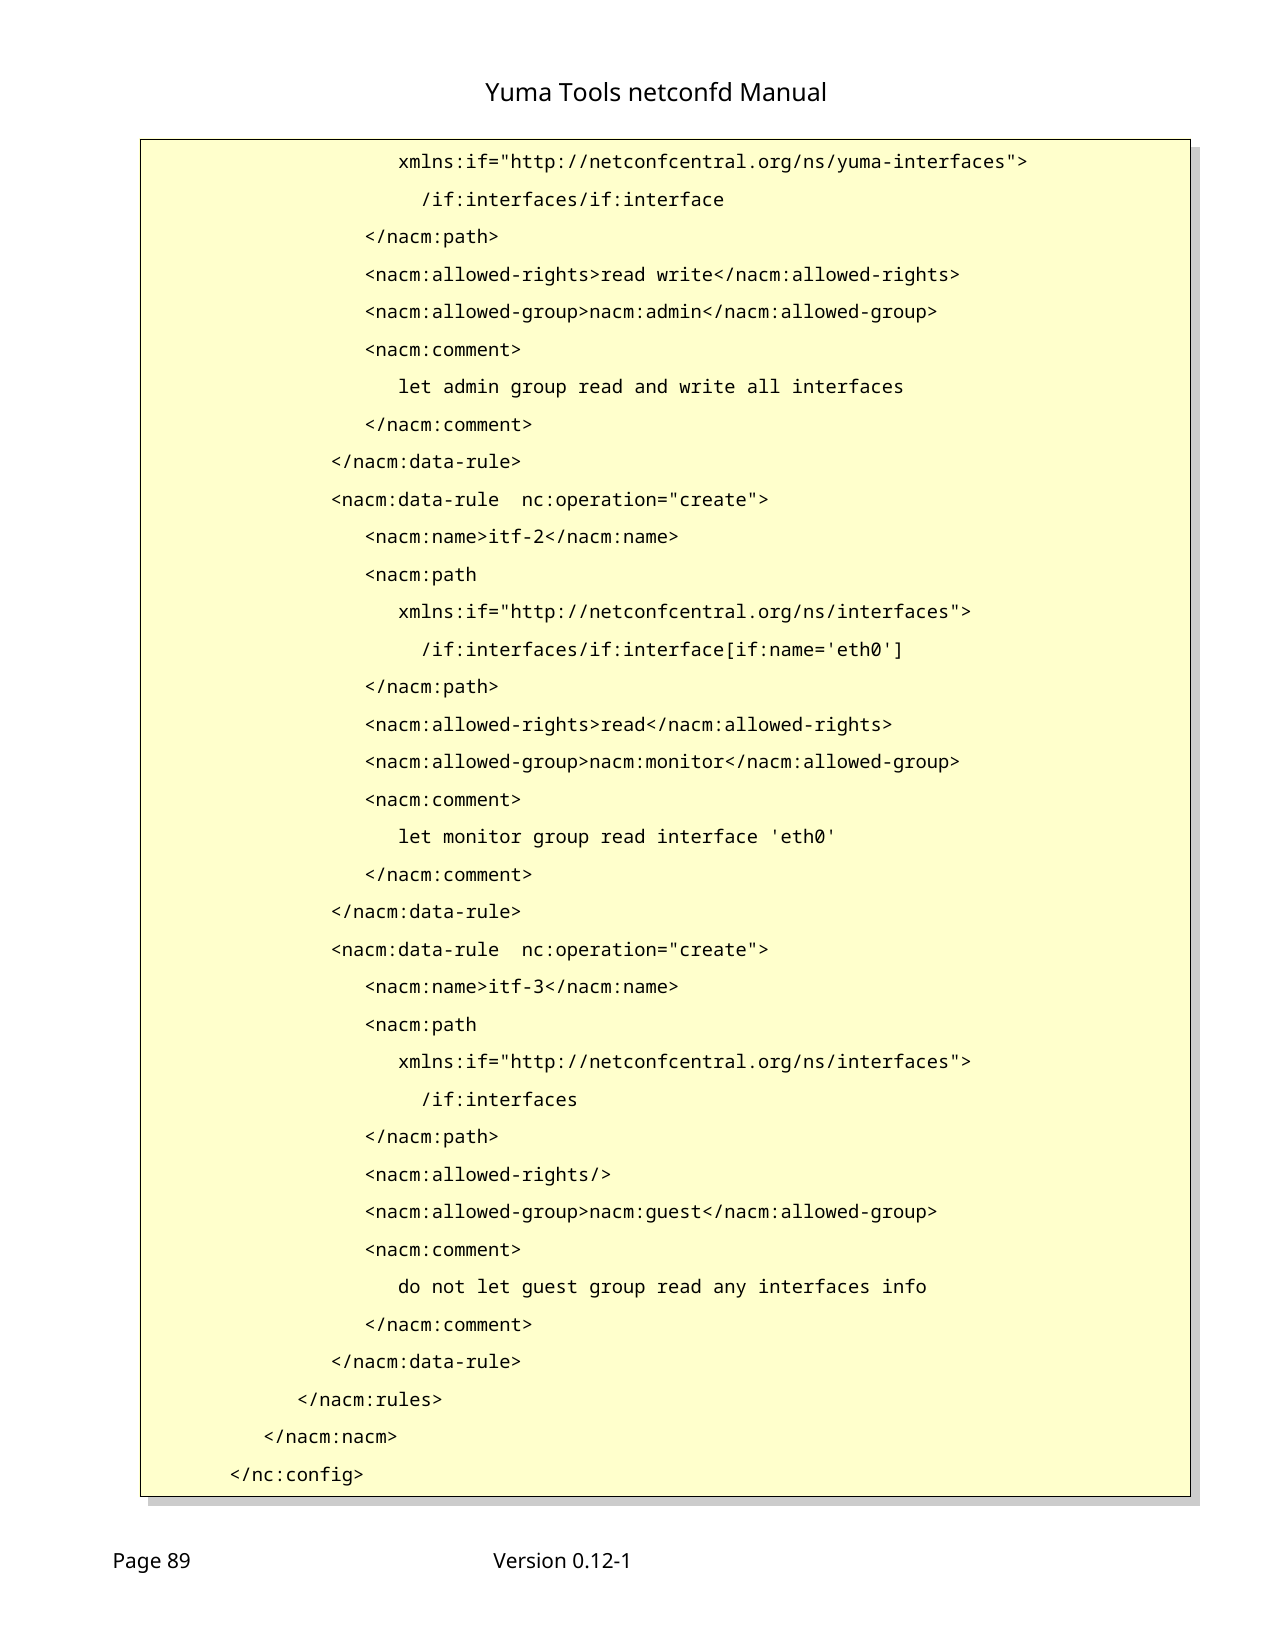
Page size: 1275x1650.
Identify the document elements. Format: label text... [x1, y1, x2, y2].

text </nacm:nacm> [141, 1413, 1190, 1449]
text <nacm:data-rule nc:operation="create"> [141, 926, 1190, 962]
text </nacm:path> [141, 1113, 1190, 1149]
text <nacm:allowed-rights>read</nacm:allowed-rights> [141, 701, 1190, 737]
text <nacm:allowed-rights/> [141, 1151, 1190, 1187]
text <nacm:allowed-rights>read write</nacm:allowed-rights> [141, 251, 1190, 287]
text <nacm:name>itf-2</nacm:name> [141, 513, 1190, 549]
text /if:interfaces/if:interface[if:name='eth0'] [141, 626, 1190, 662]
text <nacm:name>itf-3</nacm:name> [141, 963, 1190, 999]
text </nacm:comment> [141, 851, 1190, 887]
text xmlns:if="http://netconfcentral.org/ns/interfaces"> [141, 1038, 1190, 1074]
text /if:interfaces/if:interface [141, 176, 1190, 212]
text <nacm:path [141, 1001, 1190, 1037]
text </nacm:data-rule> [141, 1338, 1190, 1374]
text </nacm:path> [141, 663, 1190, 699]
text /if:interfaces [141, 1076, 1190, 1112]
text let monitor group read interface 'eth0' [141, 813, 1190, 849]
text xmlns:if="http://netconfcentral.org/ns/yuma-interfaces"> [141, 140, 1190, 174]
text </nacm:rules> [141, 1376, 1190, 1412]
text <nacm:path [141, 551, 1190, 587]
text do not let guest group read any interfaces info [141, 1263, 1190, 1299]
text <nacm:comment> [141, 326, 1190, 362]
text xmlns:if="http://netconfcentral.org/ns/interfaces"> [141, 588, 1190, 624]
text <nacm:allowed-group>nacm:monitor</nacm:allowed-group> [141, 738, 1190, 774]
text </nacm:path> [141, 213, 1190, 249]
text </nc:config> [141, 1451, 1190, 1496]
text <nacm:allowed-group>nacm:admin</nacm:allowed-group> [141, 288, 1190, 324]
text </nacm:comment> [141, 401, 1190, 437]
text <nacm:data-rule nc:operation="create"> [141, 476, 1190, 512]
text <nacm:allowed-group>nacm:guest</nacm:allowed-group> [141, 1188, 1190, 1224]
text </nacm:data-rule> [141, 438, 1190, 474]
text <nacm:comment> [141, 1226, 1190, 1262]
text </nacm:comment> [141, 1301, 1190, 1337]
text <nacm:comment> [141, 776, 1190, 812]
text </nacm:data-rule> [141, 888, 1190, 924]
text let admin group read and write all interfaces [141, 363, 1190, 399]
